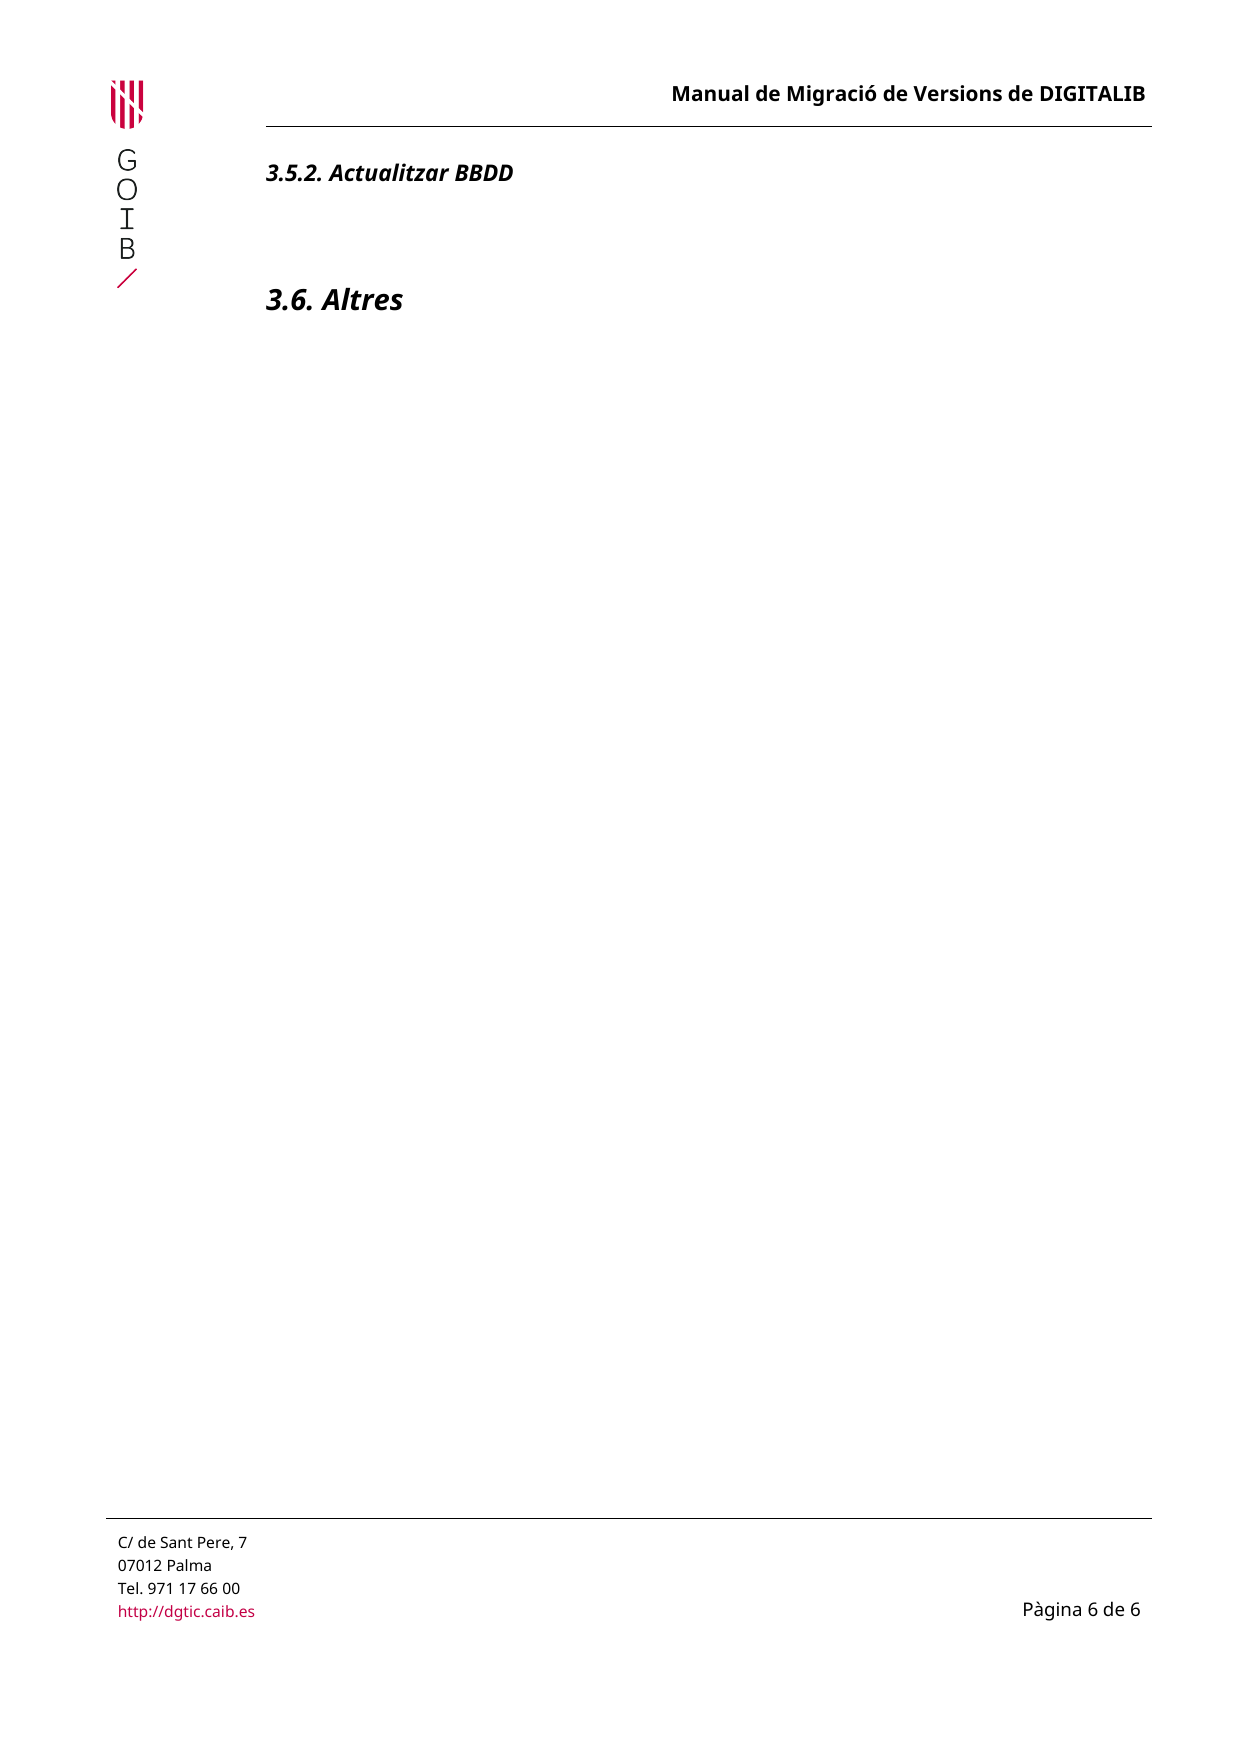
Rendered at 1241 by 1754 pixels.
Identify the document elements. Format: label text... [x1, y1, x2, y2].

subtitle Actualitzar BBDD [266, 156, 1152, 188]
picture [82, 57, 172, 319]
subtitle Altres [266, 279, 1152, 319]
